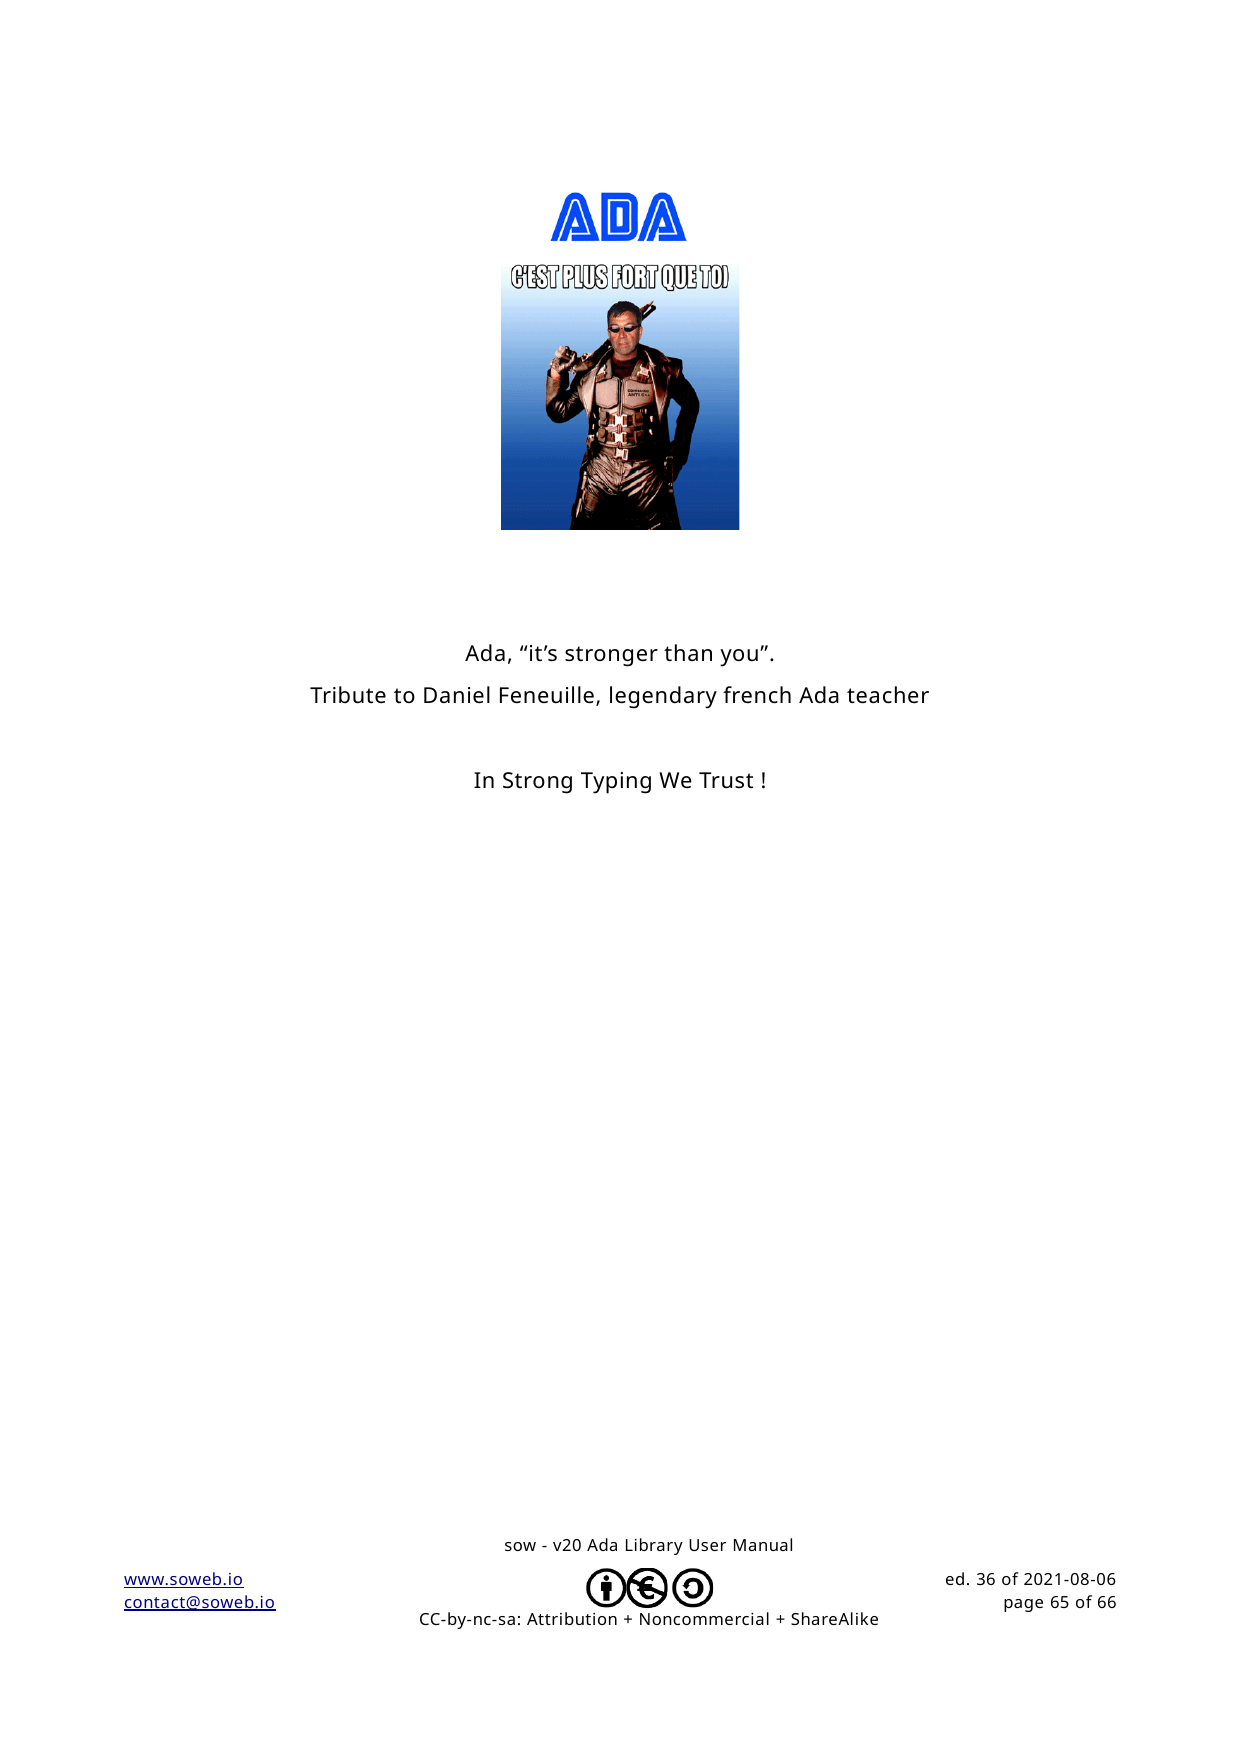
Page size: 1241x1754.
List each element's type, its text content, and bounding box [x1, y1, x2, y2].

text Tribute to Daniel Feneuille, legendary french Ada teacher [249, 680, 992, 710]
text Ada, “it’s stronger than you”. [249, 638, 992, 668]
picture [585, 1568, 668, 1608]
text In Strong Typing We Trust ! [249, 765, 992, 795]
picture [501, 178, 740, 530]
picture [672, 1568, 714, 1608]
